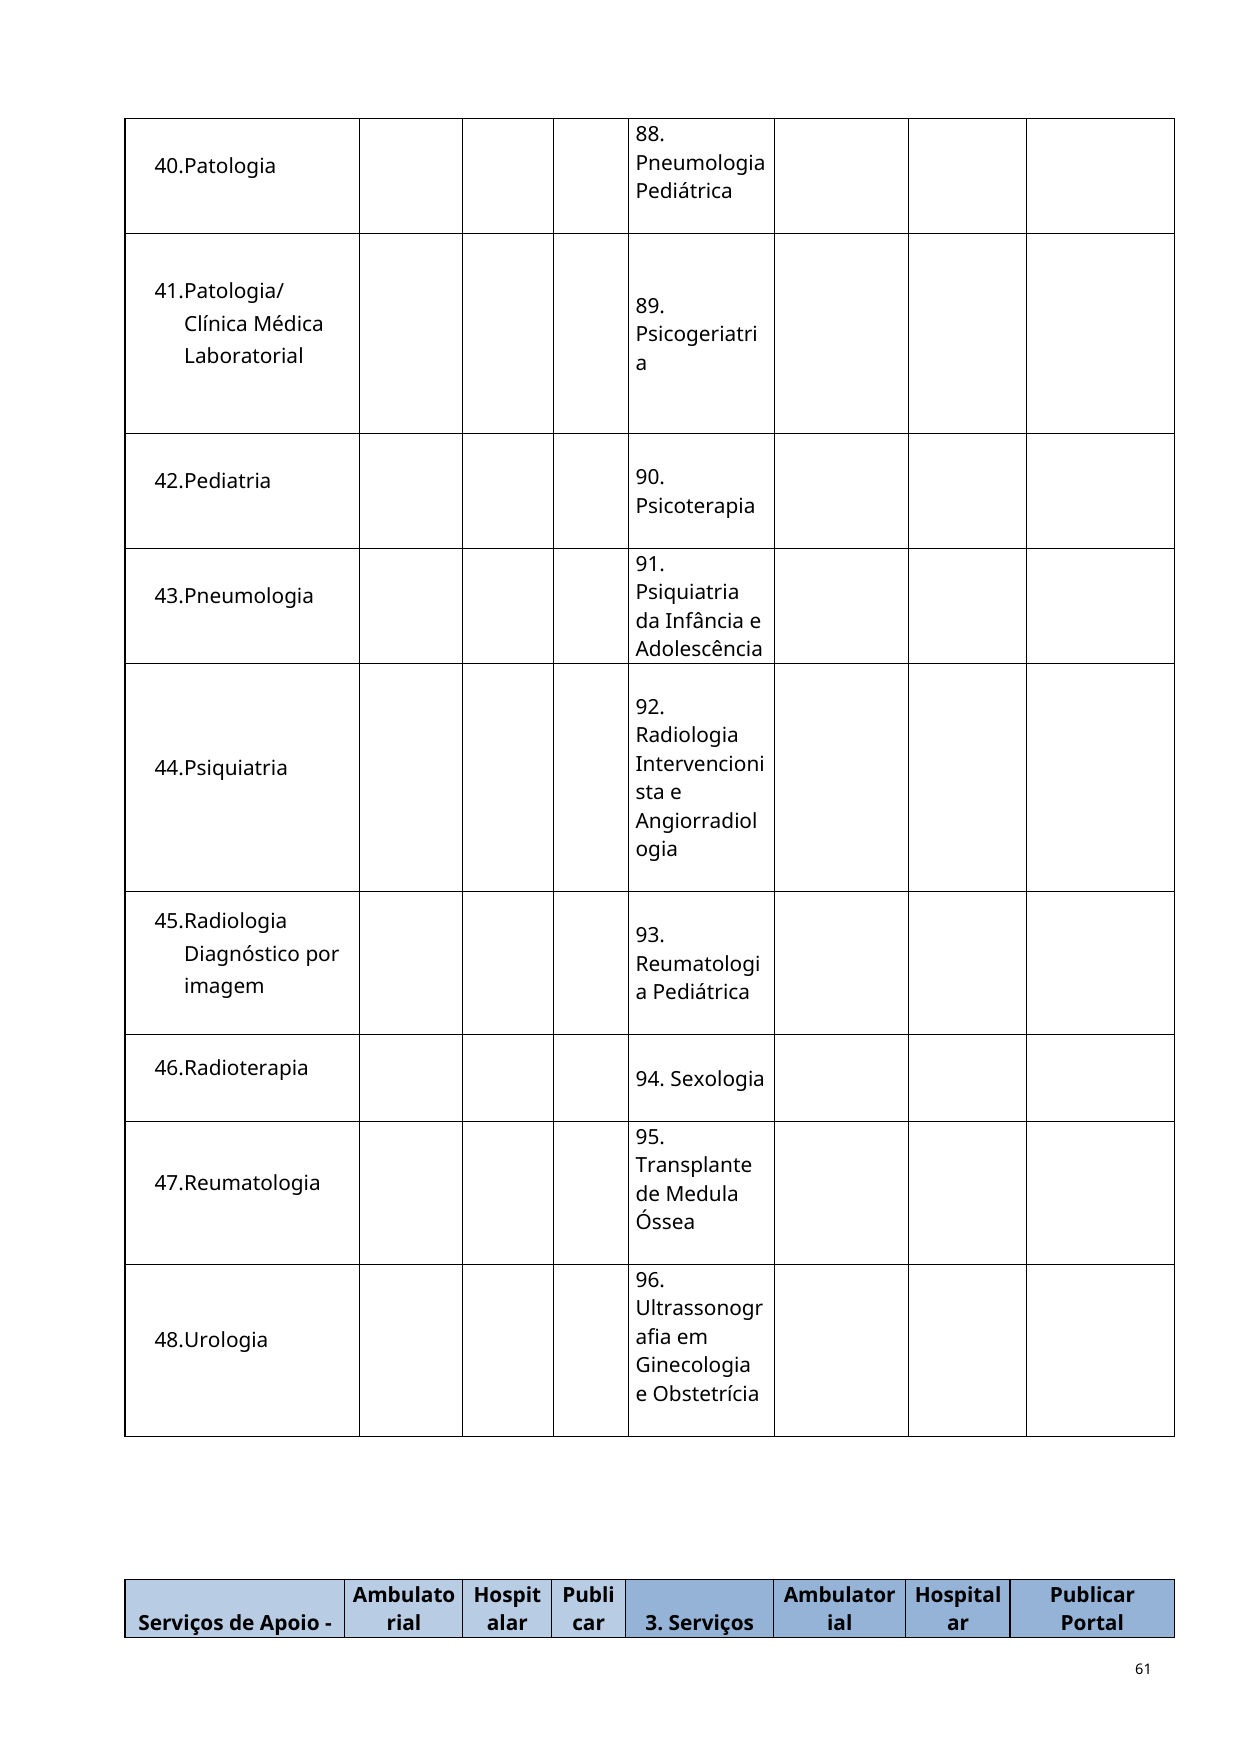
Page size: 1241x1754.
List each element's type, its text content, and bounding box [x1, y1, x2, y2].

table_cell [1027, 1265, 1174, 1436]
table_cell 91. Psiquiatria da Infância e Adolescência [629, 549, 774, 663]
table_header Publicar [552, 1580, 625, 1637]
table_cell [554, 1122, 628, 1264]
table_cell [909, 549, 1026, 663]
table_cell [463, 119, 553, 233]
table_cell [1027, 664, 1174, 891]
table_cell [360, 434, 462, 548]
table_cell Radioterapia [126, 1035, 359, 1121]
table_cell [909, 434, 1026, 548]
table_cell [1027, 1035, 1174, 1121]
table_cell [554, 234, 628, 433]
table_cell [463, 664, 553, 891]
table_cell Urologia [126, 1265, 359, 1436]
table_cell [360, 234, 462, 433]
table_cell Patologia [126, 119, 359, 233]
table_cell [554, 892, 628, 1034]
table_cell [360, 664, 462, 891]
table_header 3. Serviços [626, 1580, 773, 1637]
table_cell Psiquiatria [126, 664, 359, 891]
table_cell [463, 1122, 553, 1264]
table_cell [554, 664, 628, 891]
table_cell [463, 1035, 553, 1121]
table_cell [1027, 1122, 1174, 1264]
table_cell [1027, 234, 1174, 433]
table_cell [775, 892, 908, 1034]
table_cell 89. Psicogeriatria [629, 234, 774, 433]
table_cell [775, 549, 908, 663]
table_cell [554, 434, 628, 548]
table_cell [463, 892, 553, 1034]
table_cell 93. Reumatologia Pediátrica [629, 892, 774, 1034]
table_cell 94. Sexologia [629, 1035, 774, 1121]
table_cell [554, 119, 628, 233]
table_cell [463, 234, 553, 433]
table_cell [909, 1265, 1026, 1436]
table_header Publicar Portal [1011, 1580, 1174, 1637]
table_cell [1027, 549, 1174, 663]
table_cell [360, 1122, 462, 1264]
table_cell Pneumologia [126, 549, 359, 663]
table_cell [360, 119, 462, 233]
table_header Serviços de Apoio [126, 1580, 344, 1637]
table_cell [360, 1265, 462, 1436]
table_header Ambulatorial [774, 1580, 905, 1637]
table_cell [909, 892, 1026, 1034]
table_cell [909, 234, 1026, 433]
table_cell 96. Ultrassonografia em Ginecologia e Obstetrícia [629, 1265, 774, 1436]
table_header Ambulatorial [345, 1580, 462, 1637]
table_cell [554, 1265, 628, 1436]
table_cell [360, 549, 462, 663]
table_cell [1027, 119, 1174, 233]
table_cell Reumatologia [126, 1122, 359, 1264]
table_cell [463, 1265, 553, 1436]
table_cell [360, 1035, 462, 1121]
table_cell 88. Pneumologia Pediátrica [629, 119, 774, 233]
table_cell Pediatria [126, 434, 359, 548]
table_cell [1027, 892, 1174, 1034]
table_cell [463, 549, 553, 663]
table_cell [775, 119, 908, 233]
table_cell [909, 664, 1026, 891]
table_cell [1027, 434, 1174, 548]
table_cell 95. Transplante de Medula Óssea [629, 1122, 774, 1264]
table_cell [775, 234, 908, 433]
table_cell 90. Psicoterapia [629, 434, 774, 548]
table_cell [909, 1122, 1026, 1264]
table_cell [775, 1265, 908, 1436]
table_cell [775, 1122, 908, 1264]
table_header Hospitalar [463, 1580, 551, 1637]
table_header Hospitalar [906, 1580, 1009, 1637]
table_cell [463, 434, 553, 548]
table_cell [775, 1035, 908, 1121]
table_cell 92. Radiologia Intervencionista e Angiorradiologia [629, 664, 774, 891]
table_cell Radiologia Diagnóstico por imagem [126, 892, 359, 1034]
table_cell [775, 434, 908, 548]
table_cell [554, 1035, 628, 1121]
table_cell [360, 892, 462, 1034]
table_cell [775, 664, 908, 891]
table_cell [909, 119, 1026, 233]
table_cell Patologia/ Clínica Médica Laboratorial [126, 234, 359, 433]
table_cell [554, 549, 628, 663]
table_cell [909, 1035, 1026, 1121]
